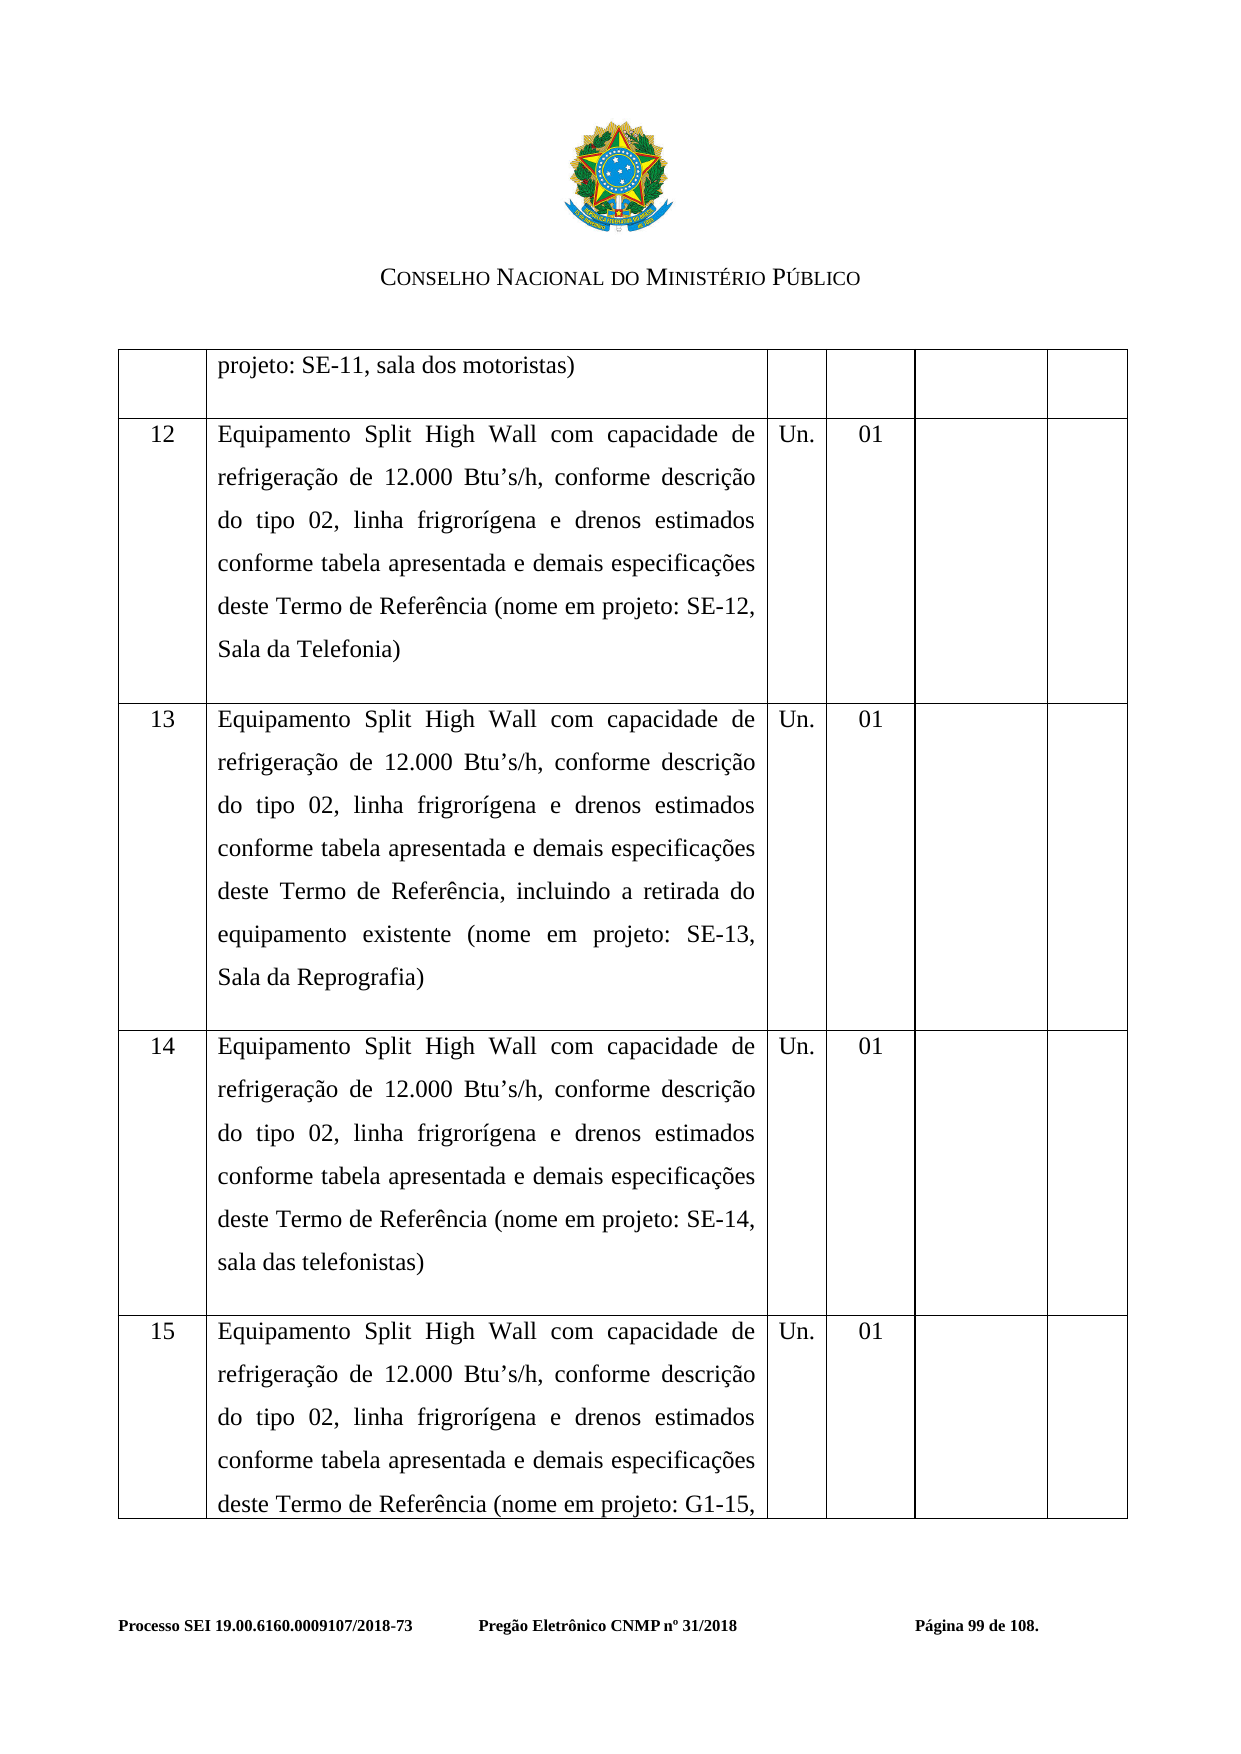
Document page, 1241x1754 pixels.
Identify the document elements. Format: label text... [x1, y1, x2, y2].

table_cell [1048, 704, 1127, 1030]
table_cell 12 [119, 419, 206, 703]
table_cell [1048, 350, 1127, 418]
table_cell [916, 1031, 1047, 1315]
table_cell Un. [768, 419, 826, 703]
table_cell [916, 704, 1047, 1030]
table_cell Un. [768, 1031, 826, 1315]
table_cell Equipamento Split High Wall com capacidade de refrigeração de 12.000 Btu’s/h, conforme descrição do tipo 02, linha frigrorígena e drenos estimados conforme tabela apresentada e demais especificações deste Termo de Referência (nome em projeto: SE-12, Sala da Telefonia) [207, 419, 767, 703]
table_cell 01 [827, 1031, 914, 1315]
table_cell [916, 350, 1047, 418]
table_cell Equipamento Split High Wall com capacidade de refrigeração de 12.000 Btu’s/h, conforme descrição do tipo 02, linha frigrorígena e drenos estimados conforme tabela apresentada e demais especificações deste Termo de Referência, incluindo a retirada do equipamento existente (nome em projeto: SE-13, Sala da Reprografia) [207, 704, 767, 1030]
table_cell projeto: SE-11, sala dos motoristas) [207, 350, 767, 418]
table_cell Un. [768, 704, 826, 1030]
table_cell [119, 350, 206, 418]
table_cell [827, 350, 914, 418]
table_cell [916, 419, 1047, 703]
table_cell 01 [827, 1316, 914, 1517]
table_cell 15 [119, 1316, 206, 1517]
table_cell 01 [827, 419, 914, 703]
table_cell 13 [119, 704, 206, 1030]
table_cell Equipamento Split High Wall com capacidade de refrigeração de 12.000 Btu’s/h, conforme descrição do tipo 02, linha frigrorígena e drenos estimados conforme tabela apresentada e demais especificações deste Termo de Referência (nome em projeto: G1-15, [207, 1316, 767, 1517]
table_cell 01 [827, 704, 914, 1030]
table_cell [1048, 1031, 1127, 1315]
table_cell Equipamento Split High Wall com capacidade de refrigeração de 12.000 Btu’s/h, conforme descrição do tipo 02, linha frigrorígena e drenos estimados conforme tabela apresentada e demais especificações deste Termo de Referência (nome em projeto: SE-14, sala das telefonistas) [207, 1031, 767, 1315]
table_cell 14 [119, 1031, 206, 1315]
table_cell [1048, 1316, 1127, 1517]
table_cell Un. [768, 1316, 826, 1517]
table_cell [916, 1316, 1047, 1517]
table_cell [1048, 419, 1127, 703]
table_cell [768, 350, 826, 418]
